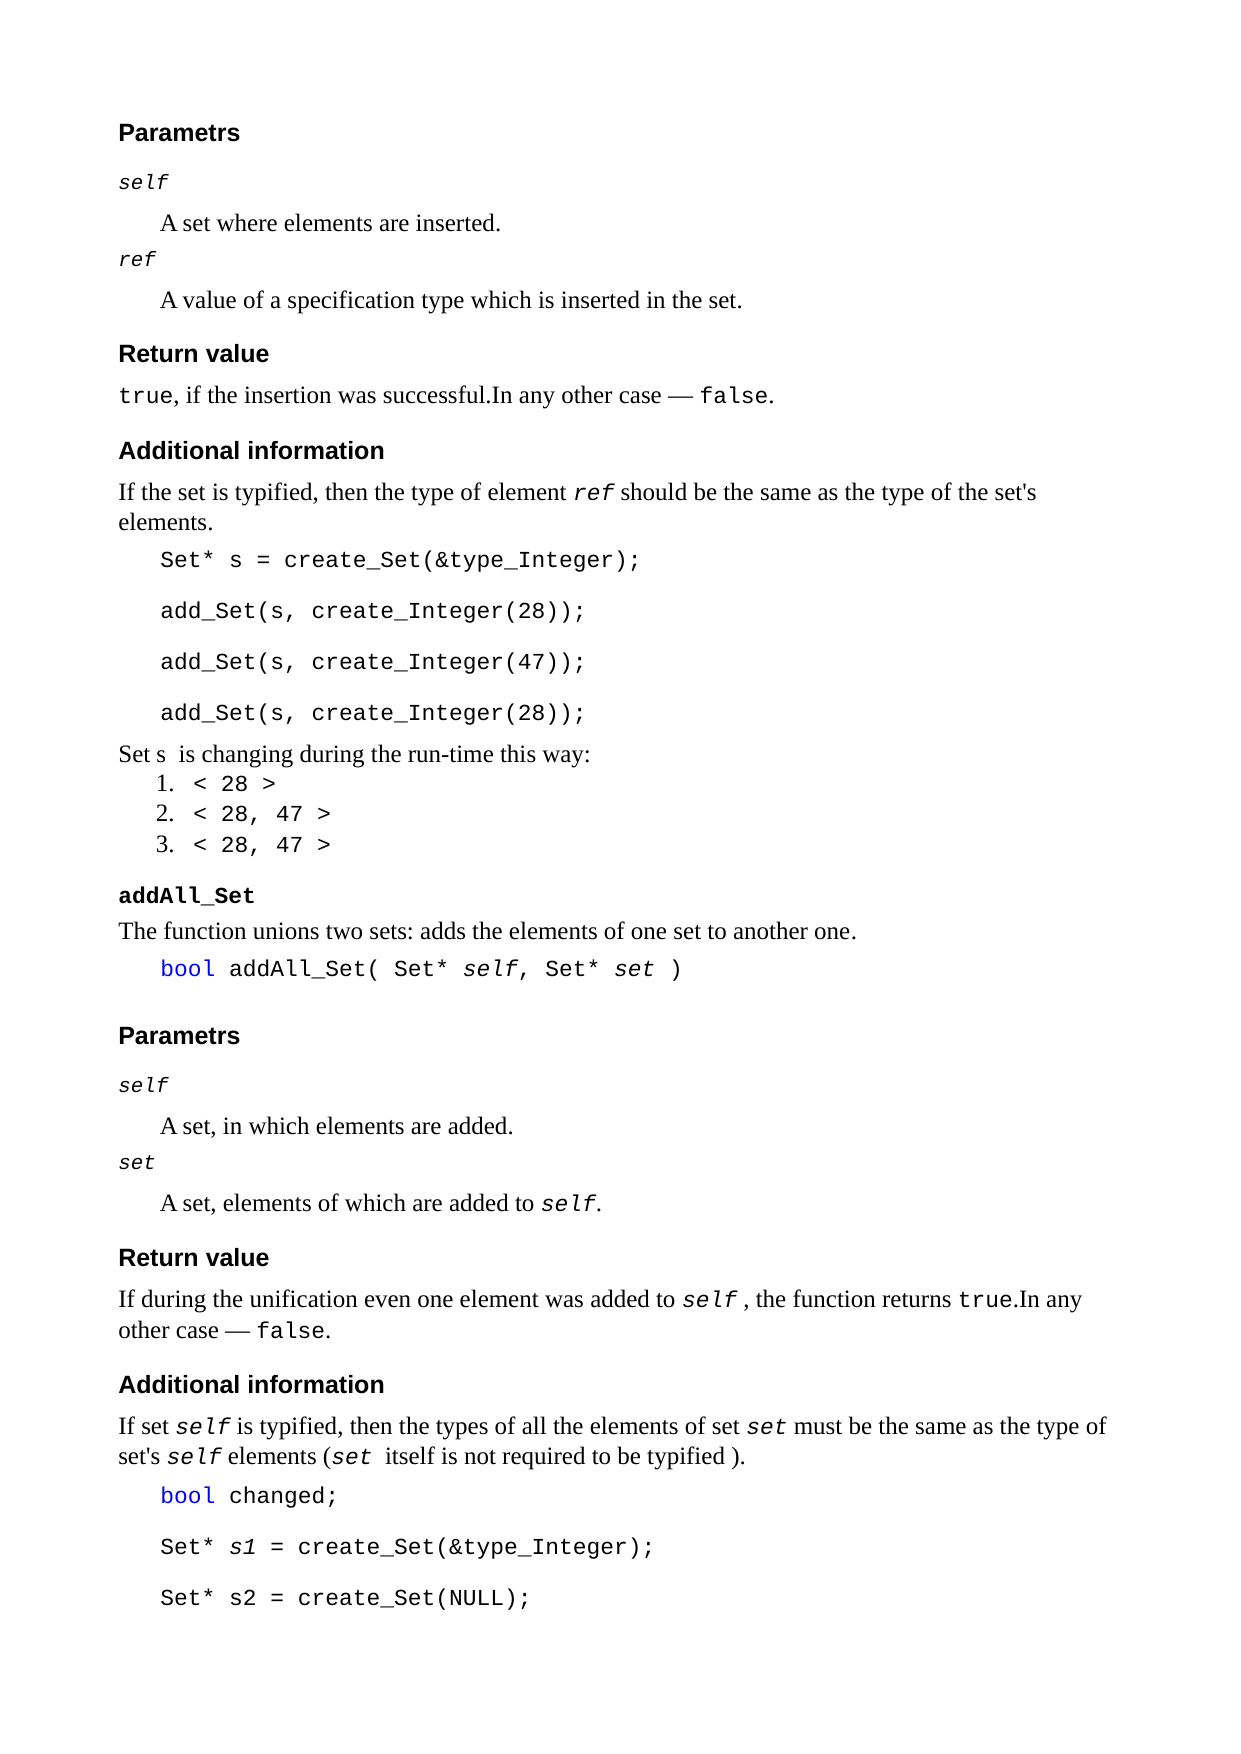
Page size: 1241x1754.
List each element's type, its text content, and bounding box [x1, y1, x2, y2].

text Set* s1 = create_Set(&type_Integer); [160, 1535, 1122, 1561]
text bool changed; [160, 1484, 1122, 1510]
subtitle Parametrs [118, 1021, 1122, 1049]
subtitle Parametrs [118, 118, 1122, 147]
text A set, elements of which are added to self. [159, 1188, 1122, 1218]
list < 28, 47 > [156, 829, 1122, 859]
text bool addAll_Set( Set* self, Set* set ) [160, 957, 1122, 983]
subtitle addAll_Set [118, 884, 1122, 910]
text Set s is changing during the run-time this way: [118, 739, 1122, 768]
subtitle Return value [118, 1243, 1122, 1272]
text add_Set(s, create_Integer(28)); [160, 599, 1122, 625]
list < 28 > [156, 768, 1122, 798]
subtitle Additional information [118, 1370, 1122, 1399]
subtitle Return value [118, 339, 1122, 368]
text If set self is typified, then the types of all the elements of set set must be the same as the type of set's self elements (set itself is not required to be typified ). [118, 1411, 1122, 1472]
text set [118, 1152, 1122, 1176]
text self [118, 1074, 1122, 1098]
text add_Set(s, create_Integer(47)); [160, 650, 1122, 676]
text true, if the insertion was successful.In any other case — false. [118, 380, 1122, 411]
text ref [118, 249, 1122, 273]
text add_Set(s, create_Integer(28)); [160, 701, 1122, 727]
text Set* s2 = create_Set(NULL); [160, 1586, 1122, 1612]
text The function unions two sets: adds the elements of one set to another one. [118, 916, 1122, 945]
list < 28, 47 > [156, 798, 1122, 829]
text Set* s = create_Set(&type_Integer); [160, 548, 1122, 574]
text A set, in which elements are added. [159, 1111, 1122, 1139]
text If during the unification even one element was added to self , the function returns true.In any other case — false. [118, 1284, 1122, 1345]
text A value of a specification type which is inserted in the set. [159, 285, 1122, 314]
text self [118, 172, 1122, 196]
text A set where elements are inserted. [159, 208, 1122, 237]
text If the set is typified, then the type of element ref should be the same as the type of the set's elements. [118, 477, 1122, 536]
subtitle Additional information [118, 436, 1122, 464]
